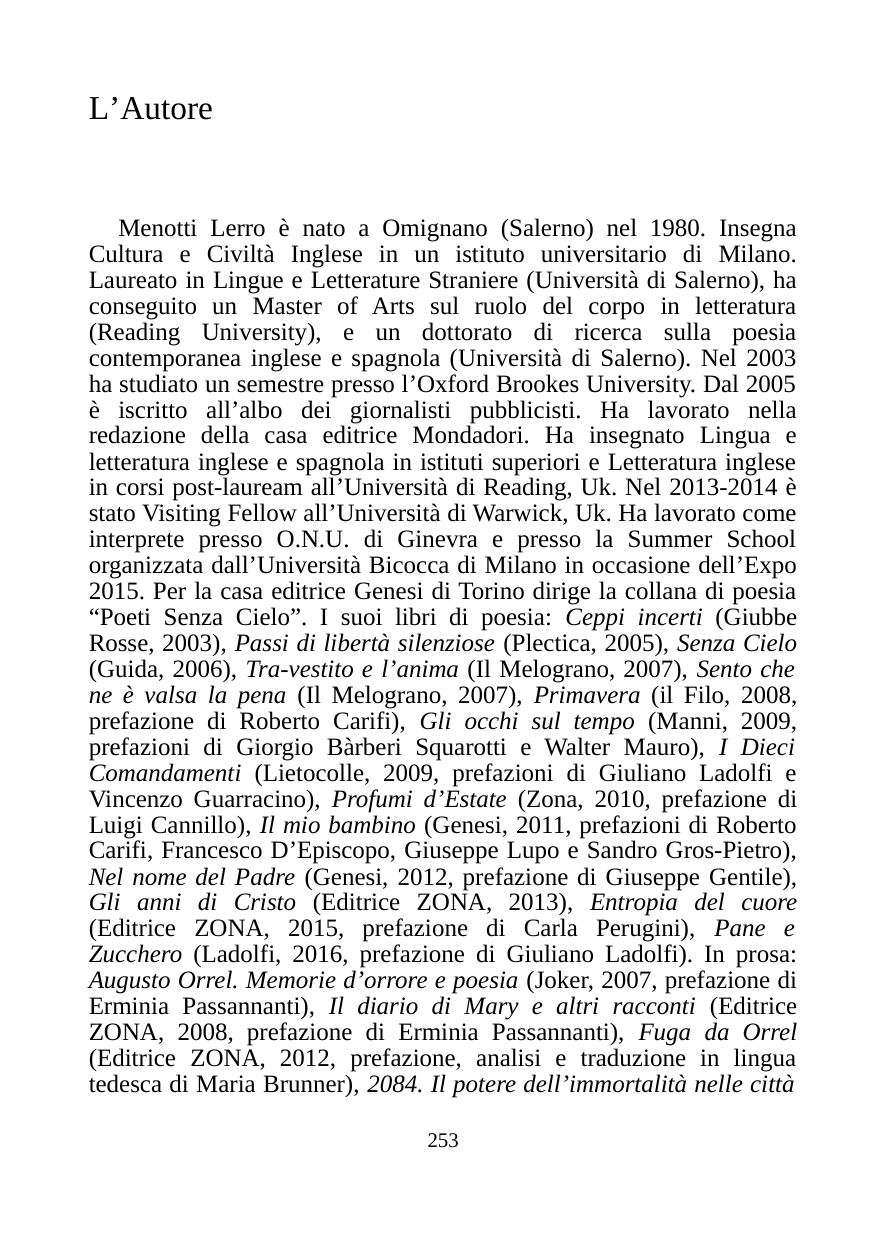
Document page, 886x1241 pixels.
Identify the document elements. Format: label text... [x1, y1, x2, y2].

subtitle L’Autore [88, 88, 797, 127]
text Menotti Lerro è nato a Omignano (Salerno) nel 1980. Insegna Cultura e Civiltà Inglese in un istituto universitario di Milano. Laureato in Lingue e Letterature Straniere (Università di Salerno), ha conseguito un Master of Arts sul ruolo del corpo in letteratura (Reading University), e un dottorato di ricerca sulla poesia contemporanea inglese e spagnola (Università di Salerno). Nel 2003 ha studiato un semestre presso l’Oxford Brookes University. Dal 2005 è iscritto all’albo dei giornalisti pubblicisti. Ha lavorato nella redazione della casa editrice Mondadori. Ha insegnato Lingua e letteratura inglese e spagnola in istituti superiori e Letteratura inglese in corsi post-lauream all’Università di Reading, Uk. Nel 2013-2014 è stato Visiting Fellow all’Università di Warwick, Uk. Ha lavorato come interprete presso O.N.U. di Ginevra e presso la Summer School organizzata dall’Università Bicocca di Milano in occasione dell’Expo 2015. Per la casa editrice Genesi di Torino dirige la collana di poesia “Poeti Senza Cielo”. I suoi libri di poesia: Ceppi incerti (Giubbe Rosse, 2003), Passi di libertà silenziose (Plectica, 2005), Senza Cielo (Guida, 2006), Tra-vestito e l’anima (Il Melograno, 2007), Sento che ne è valsa la pena (Il Melograno, 2007), Primavera (il Filo, 2008, prefazione di Roberto Carifi), Gli occhi sul tempo (Manni, 2009, prefazioni di Giorgio Bàrberi Squarotti e Walter Mauro), I Dieci Comandamenti (Lietocolle, 2009, prefazioni di Giuliano Ladolfi e Vincenzo Guarracino), Profumi d’Estate (Zona, 2010, prefazione di Luigi Cannillo), Il mio bambino (Genesi, 2011, prefazioni di Roberto Carifi, Francesco D’Episcopo, Giuseppe Lupo e Sandro Gros-Pietro), Nel nome del Padre (Genesi, 2012, prefazione di Giuseppe Gentile), Gli anni di Cristo (Editrice ZONA, 2013), Entropia del cuore (Editrice ZONA, 2015, prefazione di Carla Perugini), Pane e Zucchero (Ladolfi, 2016, prefazione di Giuliano Ladolfi). In prosa: Augusto Orrel. Memorie d’orrore e poesia (Joker, 2007, prefazione di Erminia Passannanti), Il diario di Mary e altri racconti (Editrice ZONA, 2008, prefazione di Erminia Passannanti), Fuga da Orrel (Editrice ZONA, 2012, prefazione, analisi e traduzione in lingua tedesca di Maria Brunner), 2084. Il potere dell’immortalità nelle città [88, 213, 797, 1098]
